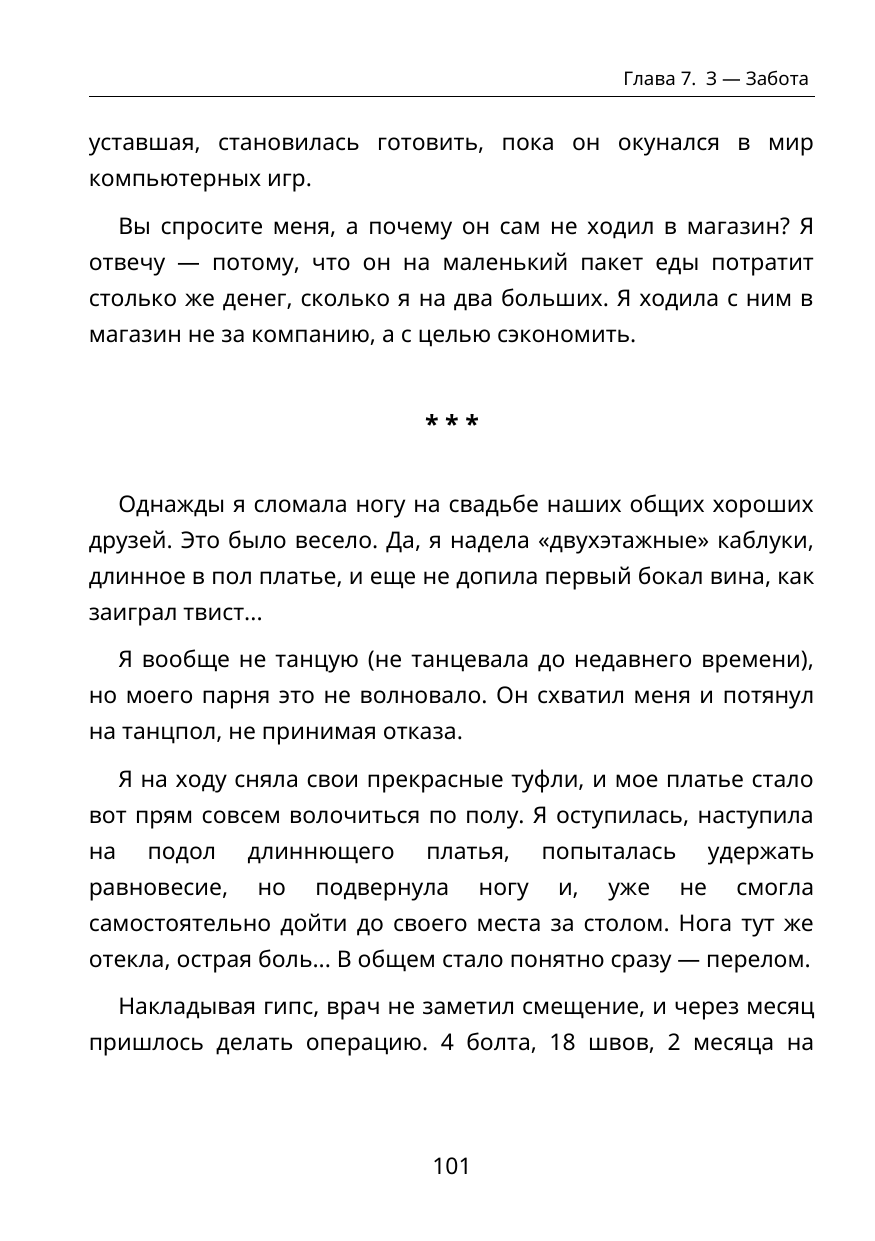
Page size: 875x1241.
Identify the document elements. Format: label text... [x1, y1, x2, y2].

text Я вообще не танцую (не танцевала до недавнего времени), но моего парня это не волновало. Он схватил меня и потянул на танцпол, не принимая отказа. [88, 643, 815, 746]
subtitle * * * [88, 407, 815, 441]
text Я на ходу сняла свои прекрасные туфли, и мое платье стало вот прям совсем волочиться по полу. Я оступилась, наступила на подол длиннющего платья, попыталась удержать равновесие, но подвернула ногу и, уже не смогла самостоятельно дойти до своего места за столом. Нога тут же отекла, острая боль... В общем стало понятно сразу — перелом. [88, 763, 815, 974]
text Однажды я сломала ногу на свадьбе наших общих хороших друзей. Это было весело. Да, я надела «двухэтажные» каблуки, длинное в пол платье, и еще не допила первый бокал вина, как заиграл твист... [88, 488, 815, 627]
text уставшая, становилась готовить, пока он окунался в мир компьютерных игр. [88, 126, 815, 193]
text Накладывая гипс, врач не заметил смещение, и через месяц пришлось делать операцию. 4 болта, 18 швов, 2 месяца на [88, 990, 815, 1057]
text Вы спросите меня, а почему он сам не ходил в магазин? Я отвечу — потому, что он на маленький пакет еды потратит столько же денег, сколько я на два больших. Я ходила с ним в магазин не за компанию, а с целью сэкономить. [88, 210, 815, 349]
